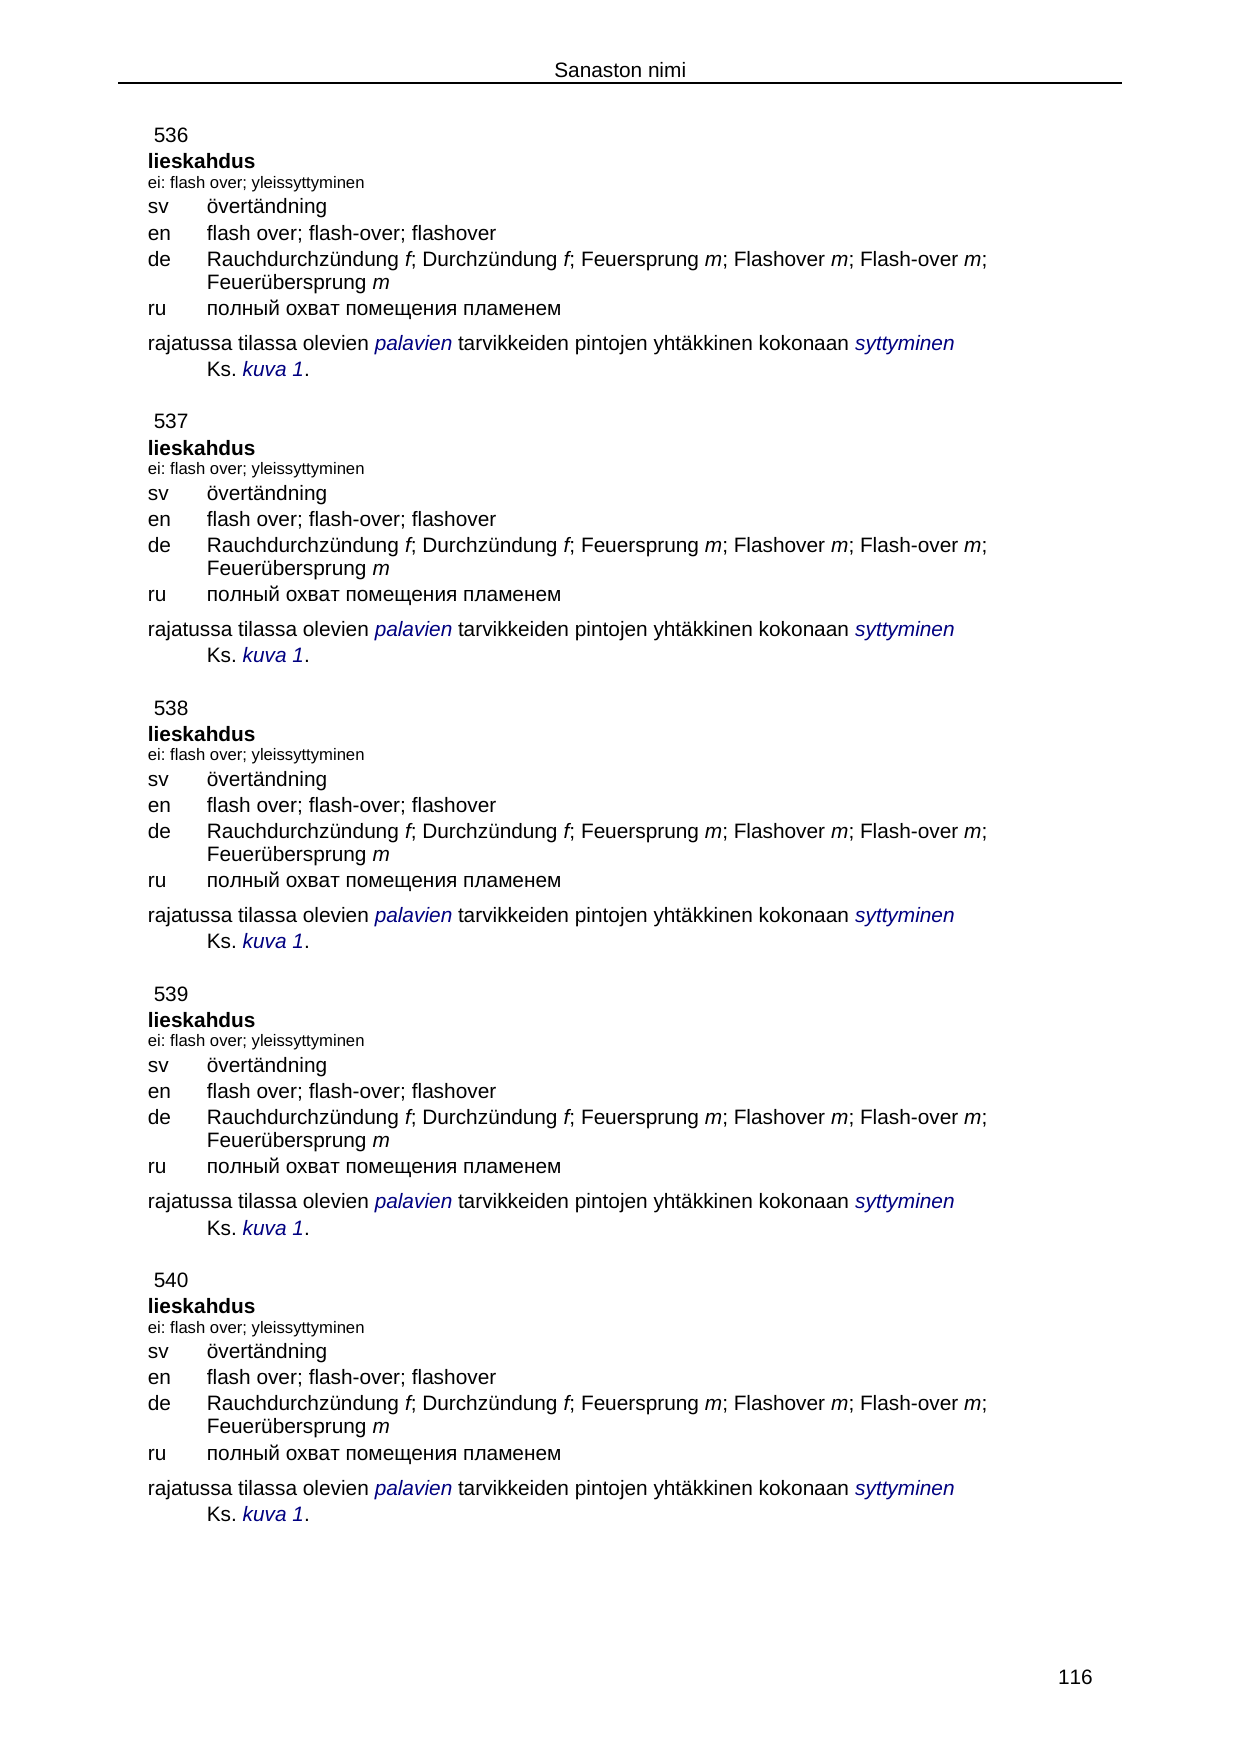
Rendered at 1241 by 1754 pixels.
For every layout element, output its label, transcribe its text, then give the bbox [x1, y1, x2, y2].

table_header 538 lieskahdus ei: flash over; yleissyttyminen sv övertändning en flash over; flash-over; flashover de Rauchdurchzündung f; Durchzündung f; Feuersprung m; Flashover m; Flash-over m; Feuerübersprung m ru полный охват помещения пламенем rajatussa tilassa olevien palavien tarvikkeiden pintojen yhtäkkinen kokonaan syttyminen Ks. kuva 1. [118, 690, 1122, 953]
table_header 537 lieskahdus ei: flash over; yleissyttyminen sv övertändning en flash over; flash-over; flashover de Rauchdurchzündung f; Durchzündung f; Feuersprung m; Flashover m; Flash-over m; Feuerübersprung m ru полный охват помещения пламенем rajatussa tilassa olevien palavien tarvikkeiden pintojen yhtäkkinen kokonaan syttyminen Ks. kuva 1. [118, 404, 1122, 667]
table_header 536 lieskahdus ei: flash over; yleissyttyminen sv övertändning en flash over; flash-over; flashover de Rauchdurchzündung f; Durchzündung f; Feuersprung m; Flashover m; Flash-over m; Feuerübersprung m ru полный охват помещения пламенем rajatussa tilassa olevien palavien tarvikkeiden pintojen yhtäkkinen kokonaan syttyminen Ks. kuva 1. [118, 118, 1122, 381]
table_header 539 lieskahdus ei: flash over; yleissyttyminen sv övertändning en flash over; flash-over; flashover de Rauchdurchzündung f; Durchzündung f; Feuersprung m; Flashover m; Flash-over m; Feuerübersprung m ru полный охват помещения пламенем rajatussa tilassa olevien palavien tarvikkeiden pintojen yhtäkkinen kokonaan syttyminen Ks. kuva 1. [118, 976, 1122, 1239]
table_header 540 lieskahdus ei: flash over; yleissyttyminen sv övertändning en flash over; flash-over; flashover de Rauchdurchzündung f; Durchzündung f; Feuersprung m; Flashover m; Flash-over m; Feuerübersprung m ru полный охват помещения пламенем rajatussa tilassa olevien palavien tarvikkeiden pintojen yhtäkkinen kokonaan syttyminen Ks. kuva 1. [118, 1263, 1122, 1526]
